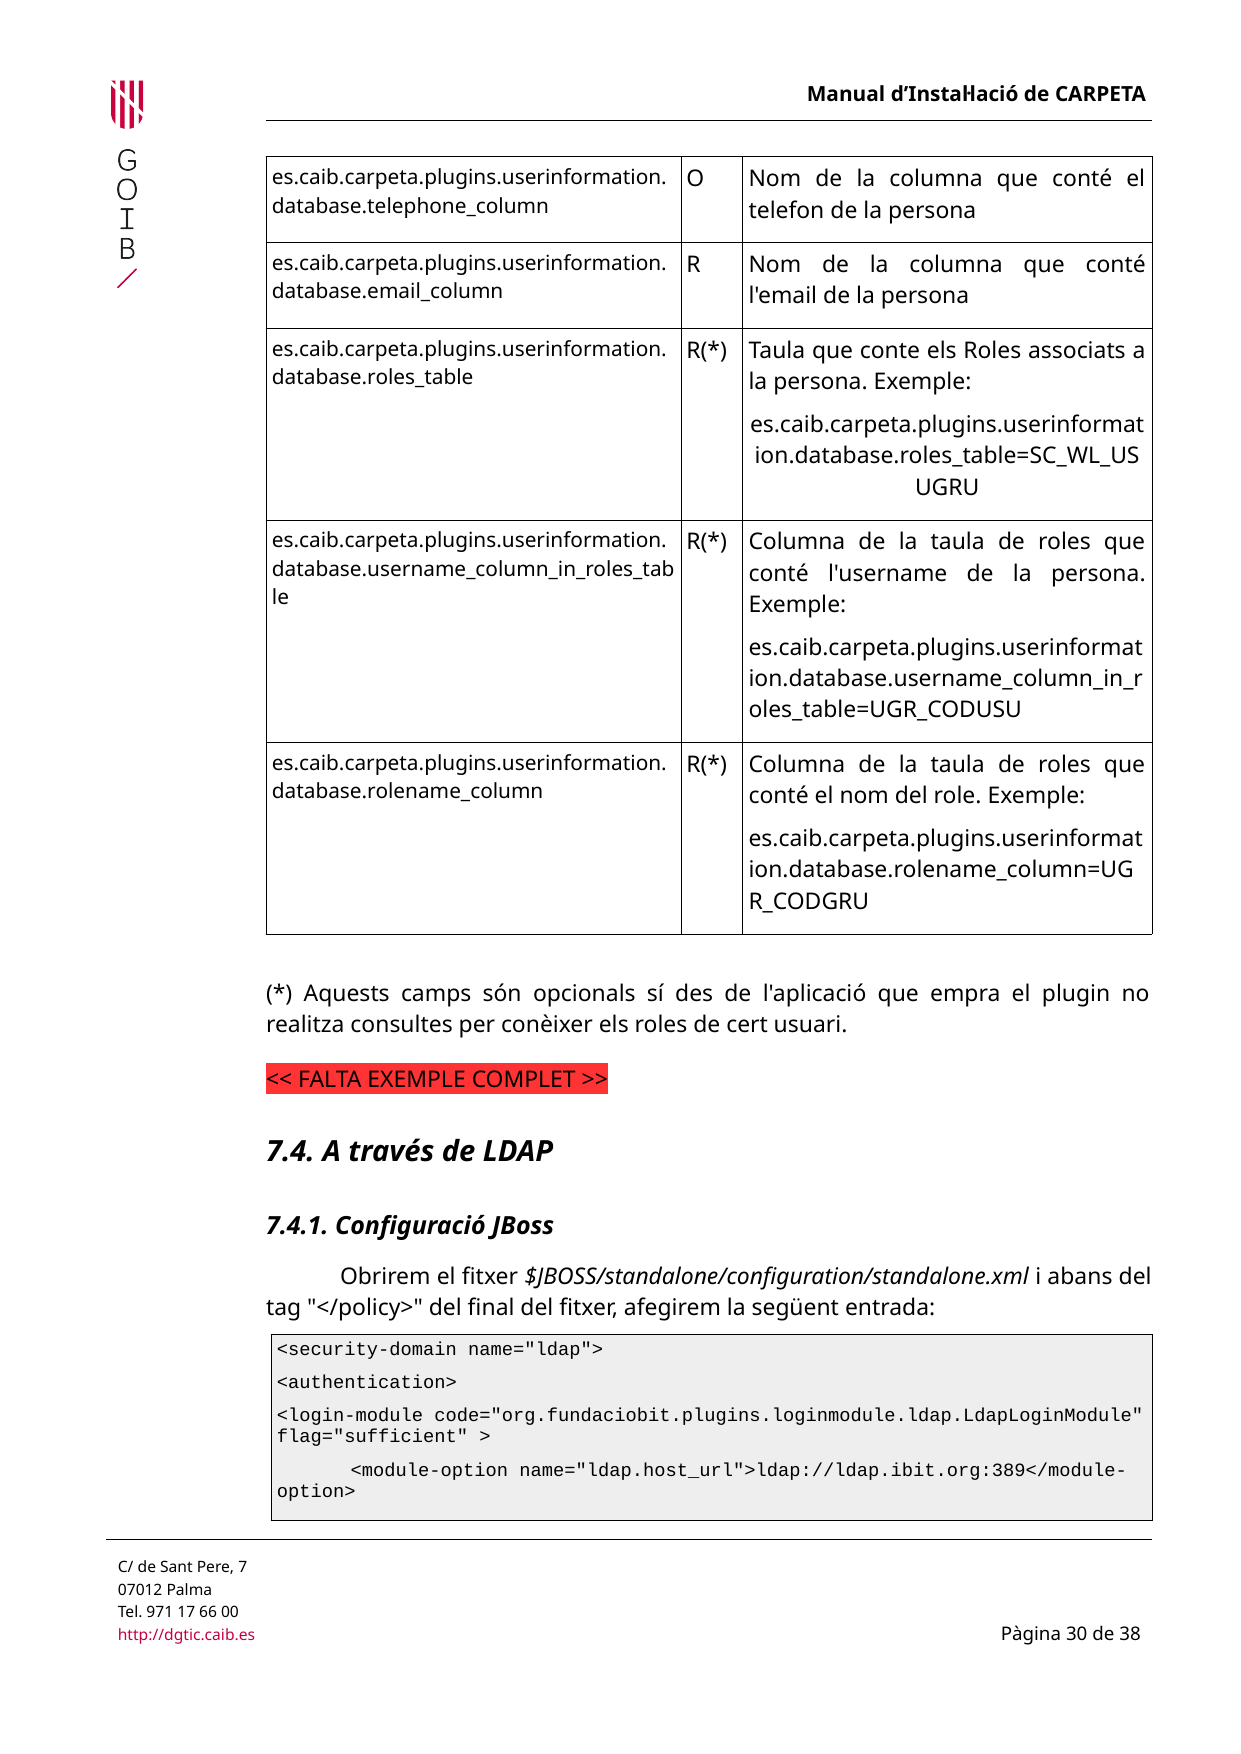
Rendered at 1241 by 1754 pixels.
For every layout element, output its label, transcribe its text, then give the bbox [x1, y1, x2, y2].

table_cell es.caib.carpeta.plugins.userinformation.database.roles_table [267, 329, 681, 519]
text << FALTA EXEMPLE COMPLET >> [266, 1063, 1152, 1094]
text Obrirem el fitxer $JBOSS/standalone/configuration/standalone.xml i abans del tag "</policy>" del final del fitxer, afegirem la següent entrada: [266, 1260, 1152, 1322]
table_cell Columna de la taula de roles que conté el nom del role. Exemple: es.caib.carpeta.plugins.userinformation.database.rolename_column=UGR_CODGRU [743, 743, 1152, 933]
table_cell es.caib.carpeta.plugins.userinformation.database.email_column [267, 243, 681, 328]
text (*) Aquests camps són opcionals sí des de l'aplicació que empra el plugin no realitza consultes per conèixer els roles de cert usuari. [266, 977, 1152, 1039]
table_cell Nom de la columna que conté l'email de la persona [743, 243, 1152, 328]
table_cell es.caib.carpeta.plugins.userinformation.database.username_column_in_roles_table [267, 521, 681, 742]
subtitle Configuració JBoss [266, 1208, 1152, 1242]
table_cell R(*) [682, 521, 742, 742]
table_cell Columna de la taula de roles que conté l'username de la persona. Exemple: es.caib.carpeta.plugins.userinformation.database.username_column_in_roles_table=UGR_CODUSU [743, 521, 1152, 742]
picture [82, 57, 172, 319]
table_cell R(*) [682, 329, 742, 519]
table_cell es.caib.carpeta.plugins.userinformation.database.telephone_column [267, 157, 681, 242]
subtitle A través de LDAP [266, 1131, 1152, 1170]
table_cell Nom de la columna que conté el telefon de la persona [743, 157, 1152, 242]
table_cell Taula que conte els Roles associats a la persona. Exemple: es.caib.carpeta.plugins.userinformation.database.roles_table=SC_WL_USUGRU [743, 329, 1152, 519]
table_cell O [682, 157, 742, 242]
table_cell es.caib.carpeta.plugins.userinformation.database.rolename_column [267, 743, 681, 933]
table_header <security-domain name="ldap"> <authentication> <login-module code="org.fundaciobit.plugins.loginmodule.ldap.LdapLoginModule" flag="sufficient" > <module-option name="ldap.host_url">ldap://ldap.ibit.org:389</module-option> [272, 1335, 1152, 1520]
table_cell R(*) [682, 743, 742, 933]
table_cell R [682, 243, 742, 328]
